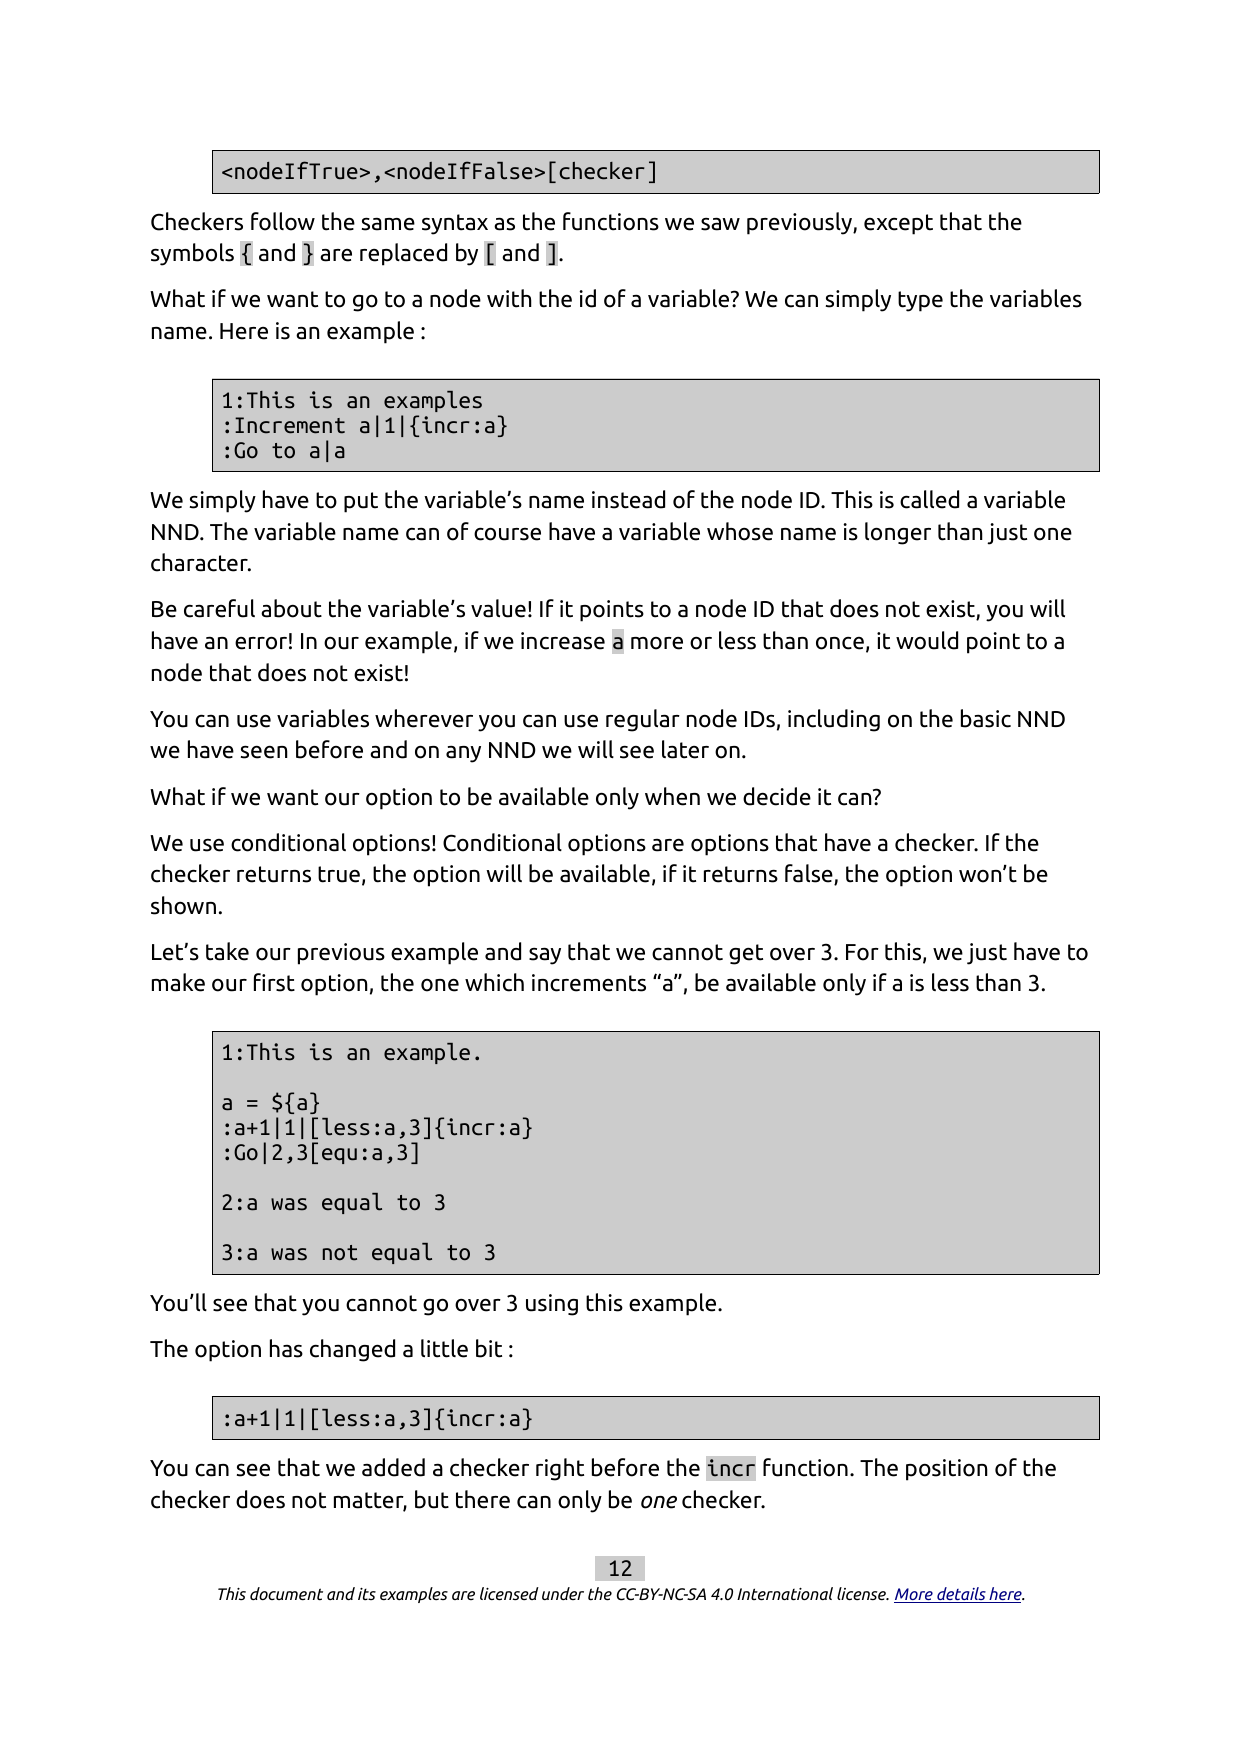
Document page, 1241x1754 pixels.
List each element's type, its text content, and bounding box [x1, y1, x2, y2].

text 3:a was not equal to 3 [213, 1231, 1099, 1274]
text <nodeIfTrue>,<nodeIfFalse>[checker] [213, 151, 1099, 193]
text 1:This is an examples [213, 380, 1099, 403]
text :Increment a|1|{incr:a} [213, 403, 1099, 428]
text You can use variables wherever you can use regular node IDs, including on the basic NND we have seen before and on any NND we will see later on. [150, 705, 1090, 763]
text What if we want to go to a node with the id of a variable? We can simply type the variables name. Here is an example : [150, 286, 1090, 344]
text Let’s take our previous example and say that we cannot get over 3. For this, we just have to make our first option, the one which increments “a”, be available only if a is less than 3. [150, 938, 1090, 996]
text Checkers follow the same syntax as the functions we saw previously, except that the symbols { and } are replaced by [ and ]. [150, 208, 1090, 266]
text We use conditional options! Conditional options are options that have a checker. If the checker returns true, the option will be available, if it returns false, the option won’t be shown. [150, 829, 1090, 918]
text :Go to a|a [213, 428, 1099, 471]
text :Go|2,3[equ:a,3] [213, 1131, 1099, 1156]
text 2:a was equal to 3 [213, 1181, 1099, 1206]
text We simply have to put the variable’s name instead of the node ID. This is called a variable NND. The variable name can of course have a variable whose name is longer than just one character. [150, 487, 1090, 576]
text Be careful about the variable’s value! If it points to a node ID that does not exist, you will have an error! In our example, if we increase a more or less than once, it would point to a node that does not exist! [150, 596, 1090, 685]
text 1:This is an example. [213, 1032, 1099, 1056]
text What if we want our option to be available only when we decide it can? [150, 783, 1090, 809]
text :a+1|1|[less:a,3]{incr:a} [213, 1397, 1099, 1439]
text You can see that we added a checker right before the incr function. The position of the checker does not matter, but there can only be one checker. [150, 1454, 1090, 1512]
text The option has changed a little bit : [150, 1335, 1090, 1362]
text a = ${a} [213, 1081, 1099, 1106]
text You’ll see that you cannot go over 3 using this example. [150, 1289, 1090, 1316]
text :a+1|1|[less:a,3]{incr:a} [213, 1106, 1099, 1131]
